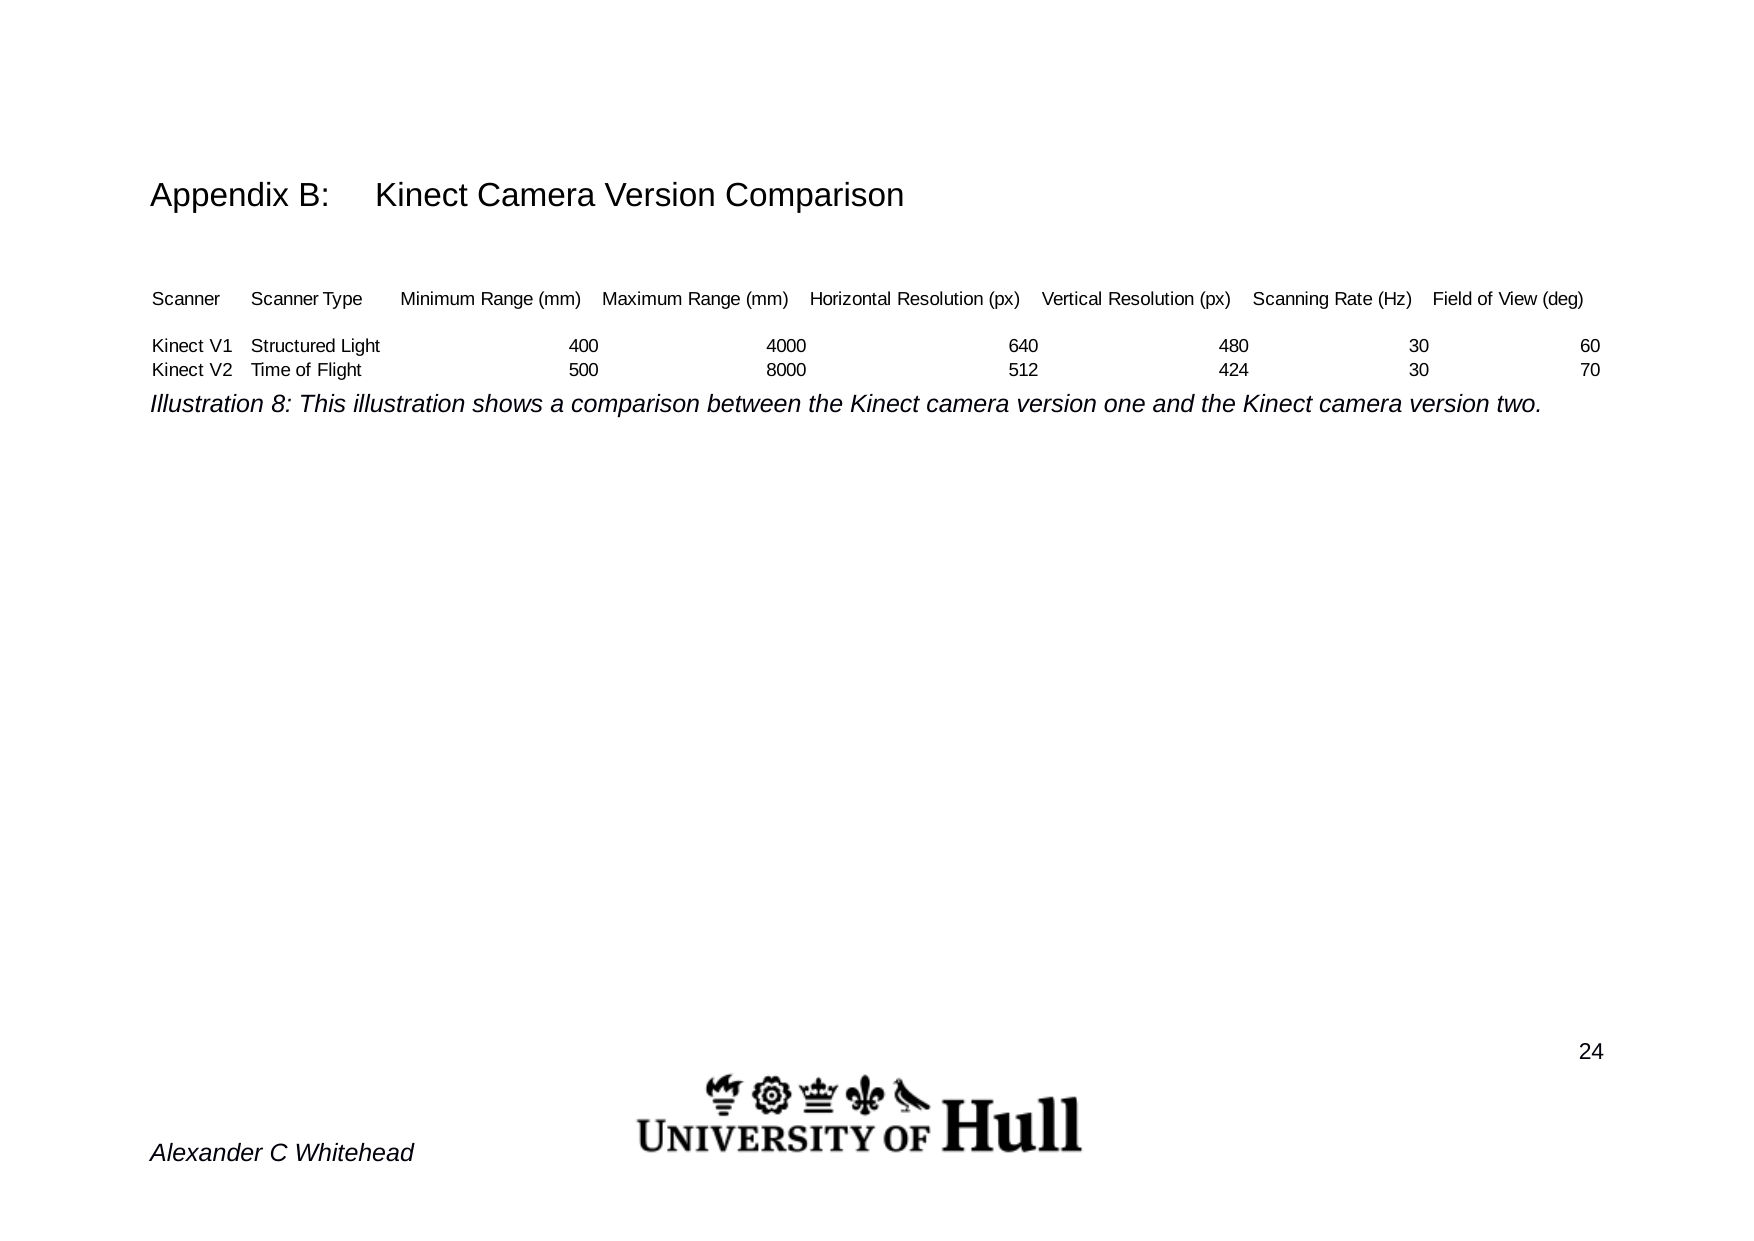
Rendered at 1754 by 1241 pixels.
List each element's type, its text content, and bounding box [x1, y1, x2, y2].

text Illustration 8: This illustration shows a comparison between the Kinect camera version one and the Kinect camera version two. [150, 288, 1604, 418]
picture [630, 1064, 1091, 1162]
subtitle Kinect Camera Version Comparison [150, 175, 1604, 213]
